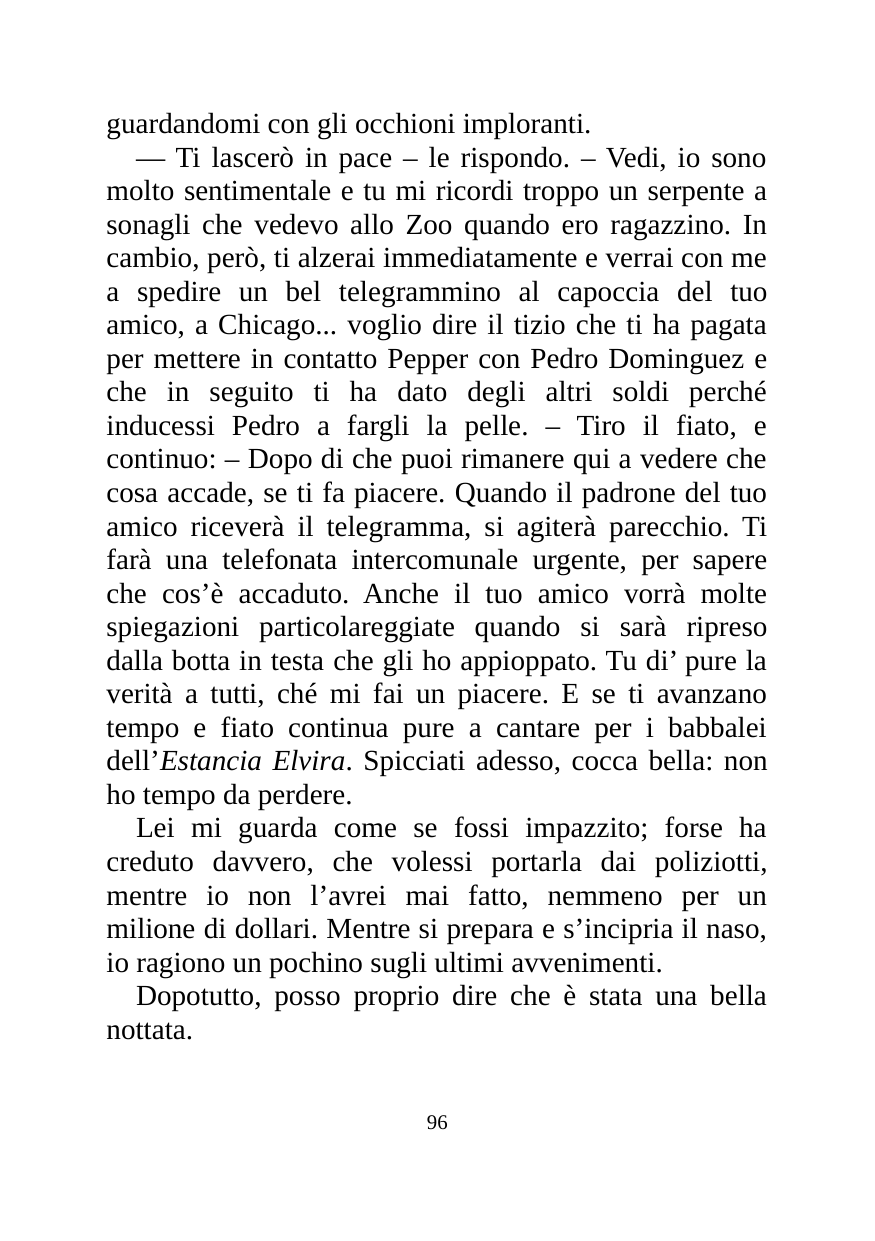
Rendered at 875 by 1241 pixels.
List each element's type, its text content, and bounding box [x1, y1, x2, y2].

text Dopotutto, posso proprio dire che è stata una bella nottata. [106, 978, 768, 1045]
text Lei mi guarda come se fossi impazzito; forse ha creduto davvero, che volessi portarla dai poliziotti, mentre io non l’avrei mai fatto, nemmeno per un milione di dollari. Mentre si prepara e s’incipria il naso, io ragiono un pochino sugli ultimi avvenimenti. [106, 811, 768, 978]
text — Ti lascerò in pace – le rispondo. – Vedi, io sono molto sentimentale e tu mi ricordi troppo un serpente a sonagli che vedevo allo Zoo quando ero ragazzino. In cambio, però, ti alzerai immediatamente e verrai con me a spedire un bel telegrammino al capoccia del tuo amico, a Chicago... voglio dire il tizio che ti ha pagata per mettere in contatto Pepper con Pedro Dominguez e che in seguito ti ha dato degli altri soldi perché inducessi Pedro a fargli la pelle. – Tiro il fiato, e continuo: – Dopo di che puoi rimanere qui a vedere che cosa accade, se ti fa piacere. Quando il padrone del tuo amico riceverà il telegramma, si agiterà parecchio. Ti farà una telefonata intercomunale urgente, per sapere che cos’è accaduto. Anche il tuo amico vorrà molte spiegazioni particolareggiate quando si sarà ripreso dalla botta in testa che gli ho appioppato. Tu di’ pure la verità a tutti, ché mi fai un piacere. E se ti avanzano tempo e fiato continua pure a cantare per i babbalei dell’Estancia Elvira. Spicciati adesso, cocca bella: non ho tempo da perdere. [106, 140, 768, 811]
text guardandomi con gli occhioni imploranti. [106, 106, 768, 140]
